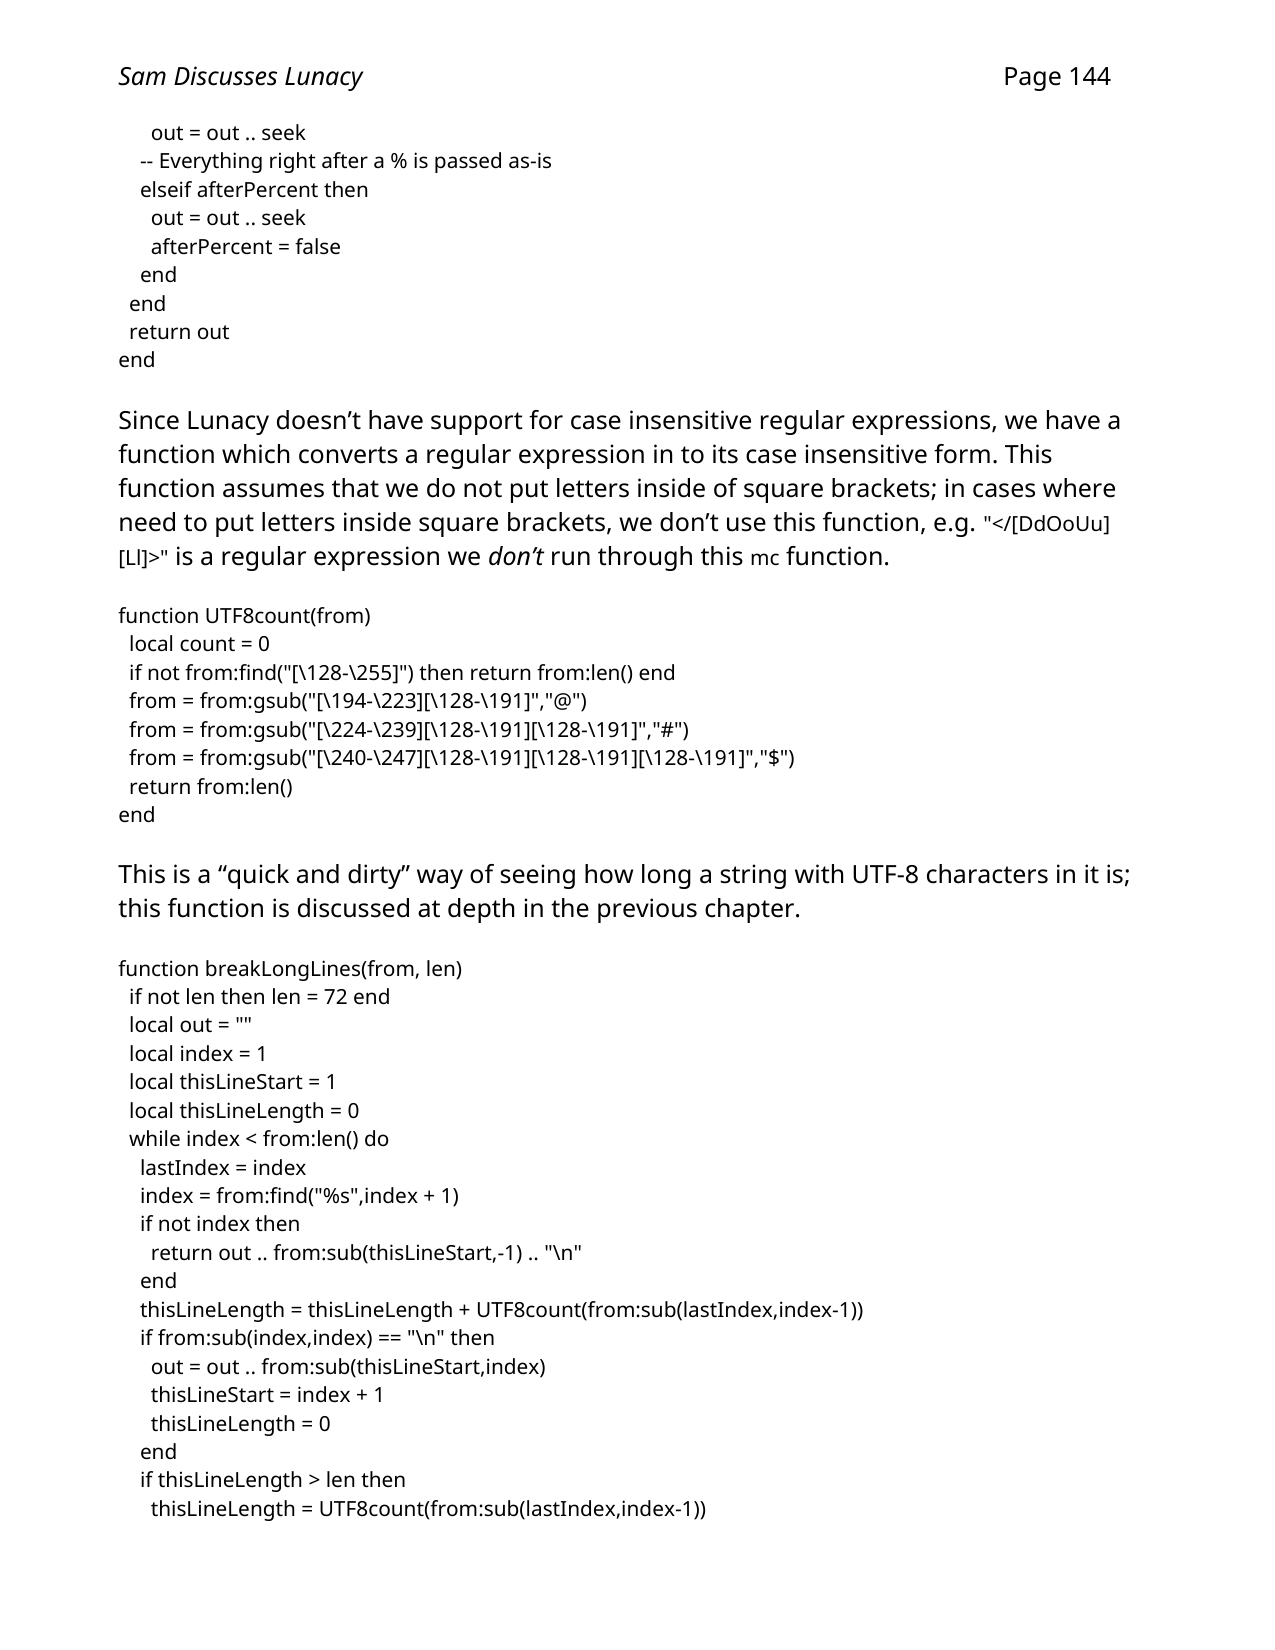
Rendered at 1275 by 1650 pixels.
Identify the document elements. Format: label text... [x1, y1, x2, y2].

text if not len then len = 72 end [118, 982, 1157, 1011]
text local count = 0 [118, 629, 1157, 658]
text function UTF8count(from) [118, 601, 1157, 629]
text while index < from:len() do [118, 1124, 1157, 1153]
text Since Lunacy doesn’t have support for case insensitive regular expressions, we have a function which converts a regular expression in to its case insensitive form. This function assumes that we do not put letters inside of square brackets; in cases where need to put letters inside square brackets, we don’t use this function, e.g. "</[DdOoUu][Ll]>" is a regular expression we don’t run through this mc function. [118, 402, 1157, 573]
text thisLineLength = UTF8count(from:sub(lastIndex,index-1)) [118, 1494, 1157, 1522]
text from = from:gsub("[\194-\223][\128-\191]","@") [118, 686, 1157, 715]
text end [118, 260, 1157, 289]
text index = from:find("%s",index + 1) [118, 1181, 1157, 1209]
text end [118, 1437, 1157, 1466]
text end [118, 346, 1157, 374]
text if thisLineLength > len then [118, 1466, 1157, 1494]
text function breakLongLines(from, len) [118, 954, 1157, 982]
text end [118, 800, 1157, 829]
text -- Everything right after a % is passed as-is [118, 146, 1157, 175]
text local thisLineLength = 0 [118, 1096, 1157, 1124]
text end [118, 289, 1157, 317]
text local out = "" [118, 1011, 1157, 1039]
text if not from:find("[\128-\255]") then return from:len() end [118, 658, 1157, 686]
text out = out .. seek [118, 118, 1157, 146]
text from = from:gsub("[\224-\239][\128-\191][\128-\191]","#") [118, 715, 1157, 743]
text thisLineStart = index + 1 [118, 1380, 1157, 1409]
text end [118, 1266, 1157, 1295]
text This is a “quick and dirty” way of seeing how long a string with UTF-8 characters in it is; this function is discussed at depth in the previous chapter. [118, 857, 1157, 925]
text return out .. from:sub(thisLineStart,-1) .. "\n" [118, 1238, 1157, 1266]
text return from:len() [118, 772, 1157, 800]
text if from:sub(index,index) == "\n" then [118, 1323, 1157, 1352]
text local thisLineStart = 1 [118, 1067, 1157, 1096]
text out = out .. from:sub(thisLineStart,index) [118, 1352, 1157, 1380]
text from = from:gsub("[\240-\247][\128-\191][\128-\191][\128-\191]","$") [118, 743, 1157, 772]
text thisLineLength = 0 [118, 1409, 1157, 1437]
text afterPercent = false [118, 232, 1157, 260]
text elseif afterPercent then [118, 175, 1157, 203]
text out = out .. seek [118, 203, 1157, 232]
text lastIndex = index [118, 1153, 1157, 1181]
text return out [118, 317, 1157, 346]
text if not index then [118, 1209, 1157, 1238]
text local index = 1 [118, 1039, 1157, 1067]
text thisLineLength = thisLineLength + UTF8count(from:sub(lastIndex,index-1)) [118, 1295, 1157, 1323]
